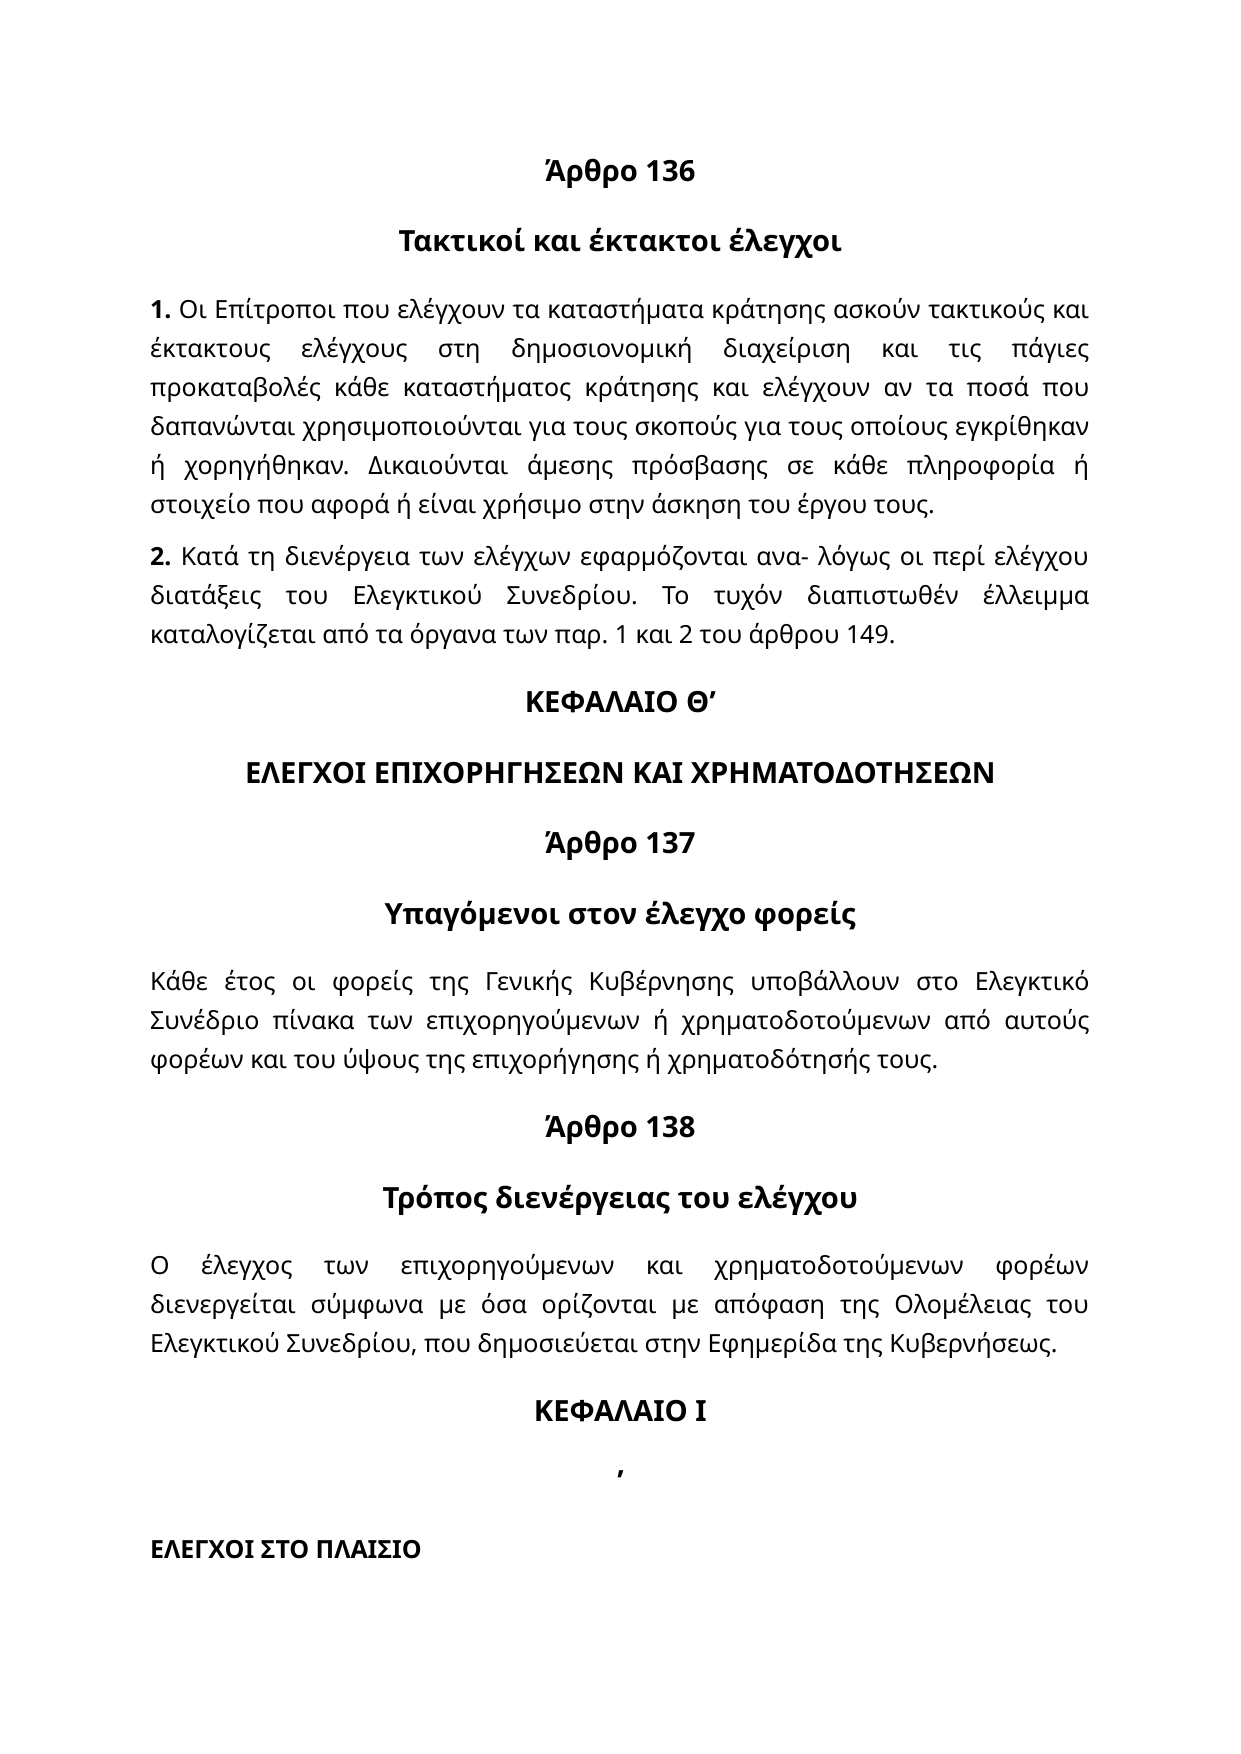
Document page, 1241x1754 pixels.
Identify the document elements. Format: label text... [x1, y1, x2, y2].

text 1. Οι Επίτροποι που ελέγχουν τα καταστήματα κράτησης ασκούν τακτικούς και έκτακτους ελέγχους στη δημοσιονομική διαχείριση και τις πάγιες προκαταβολές κάθε καταστήματος κράτησης και ελέγχουν αν τα ποσά που δαπανώνται χρησιμοποιούνται για τους σκοπούς για τους οποίους εγκρίθηκαν ή χορηγήθηκαν. Δικαιούνται άμεσης πρόσβασης σε κάθε πληροφορία ή στοιχείο που αφορά ή είναι χρήσιμο στην άσκηση του έργου τους. [150, 291, 1090, 521]
subtitle EΛΕΓΧΟΙ ΕΠΙΧΟΡΗΓΗΣΕΩΝ ΚΑΙ ΧΡΗΜΑΤΟΔΟΤΗΣΕΩΝ [150, 752, 1090, 792]
subtitle ’ [150, 1461, 1090, 1500]
text 2. Κατά τη διενέργεια των ελέγχων εφαρμόζονται ανα- λόγως οι περί ελέγχου διατάξεις του Ελεγκτικού Συνεδρίου. Το τυχόν διαπιστωθέν έλλειμμα καταλογίζεται από τα όργανα των παρ. 1 και 2 του άρθρου 149. [150, 539, 1090, 651]
subtitle Άρθρο 138 [150, 1106, 1090, 1146]
subtitle Υπαγόμενοι στον έλεγχο φορείς [150, 893, 1090, 933]
subtitle ΚΕΦΑΛΑΙΟ Ι [150, 1390, 1090, 1430]
text Κάθε έτος οι φορείς της Γενικής Κυβέρνησης υποβάλλουν στο Ελεγκτικό Συνέδριο πίνακα των επιχορηγούμενων ή χρηματοδοτούμενων από αυτούς φορέων και του ύψους της επιχορήγησης ή χρηματοδότησής τους. [150, 964, 1090, 1076]
subtitle Άρθρο 136 [150, 150, 1090, 190]
subtitle Τρόπος διενέργειας του ελέγχου [150, 1177, 1090, 1217]
text EΛΕΓΧΟΙ ΣΤΟ ΠΛΑΙΣΙΟ [150, 1531, 1090, 1565]
subtitle Τακτικοί και έκτακτοι έλεγχοι [150, 221, 1090, 260]
subtitle Άρθρο 137 [150, 822, 1090, 862]
subtitle ΚΕΦΑΛΑΙΟ Θ’ [150, 681, 1090, 721]
text Ο έλεγχος των επιχορηγούμενων και χρηματοδοτούμενων φορέων διενεργείται σύμφωνα με όσα ορίζονται με απόφαση της Ολομέλειας του Ελεγκτικού Συνεδρίου, που δημοσιεύεται στην Εφημερίδα της Κυβερνήσεως. [150, 1247, 1090, 1360]
